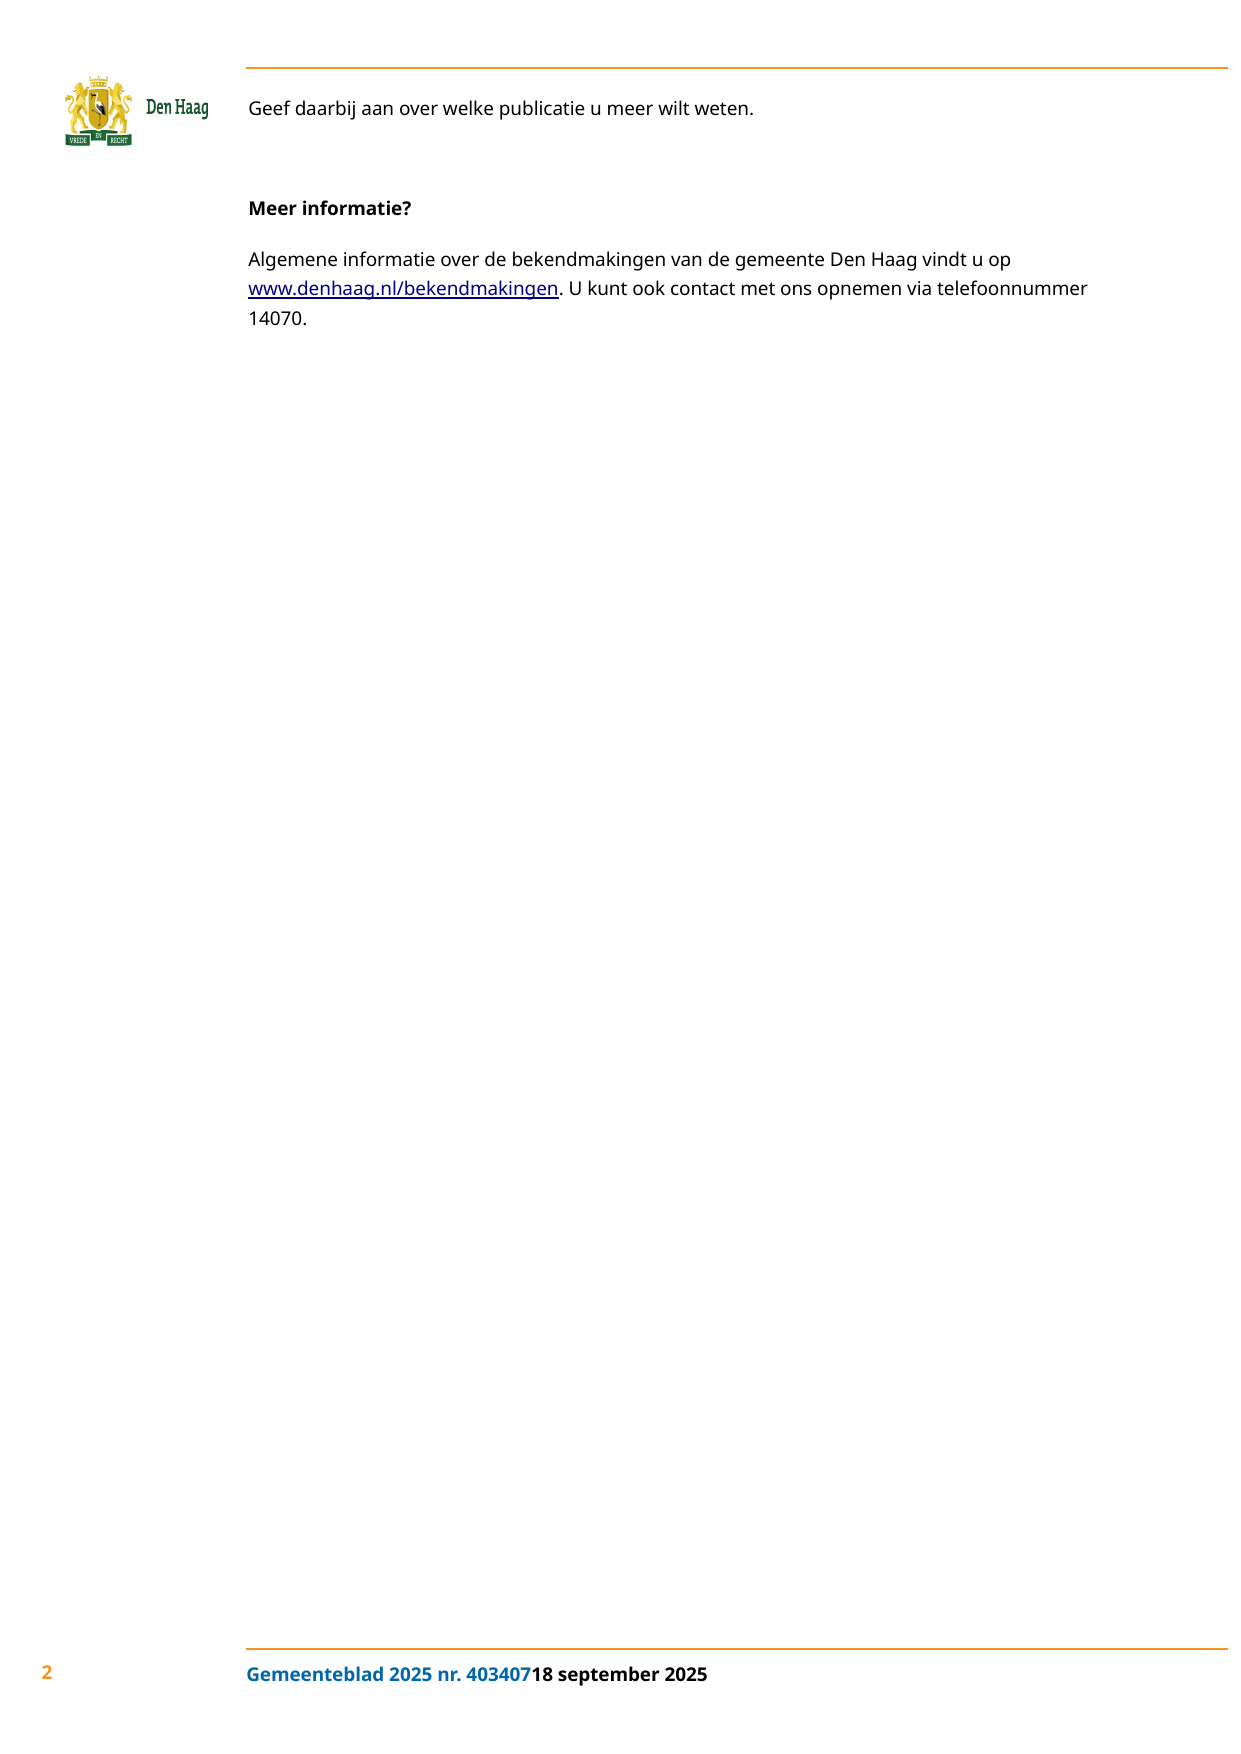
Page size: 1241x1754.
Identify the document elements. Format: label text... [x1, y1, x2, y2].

text Algemene informatie over de bekendmakingen van de gemeente Den Haag vindt u op www.denhaag.nl/bekendmakingen. U kunt ook contact met ons opnemen via telefoonnummer 14070. [248, 246, 1152, 331]
picture [41, 47, 231, 172]
text Geef daarbij aan over welke publicatie u meer wilt weten. [248, 95, 1152, 121]
text Meer informatie? [248, 196, 1152, 221]
